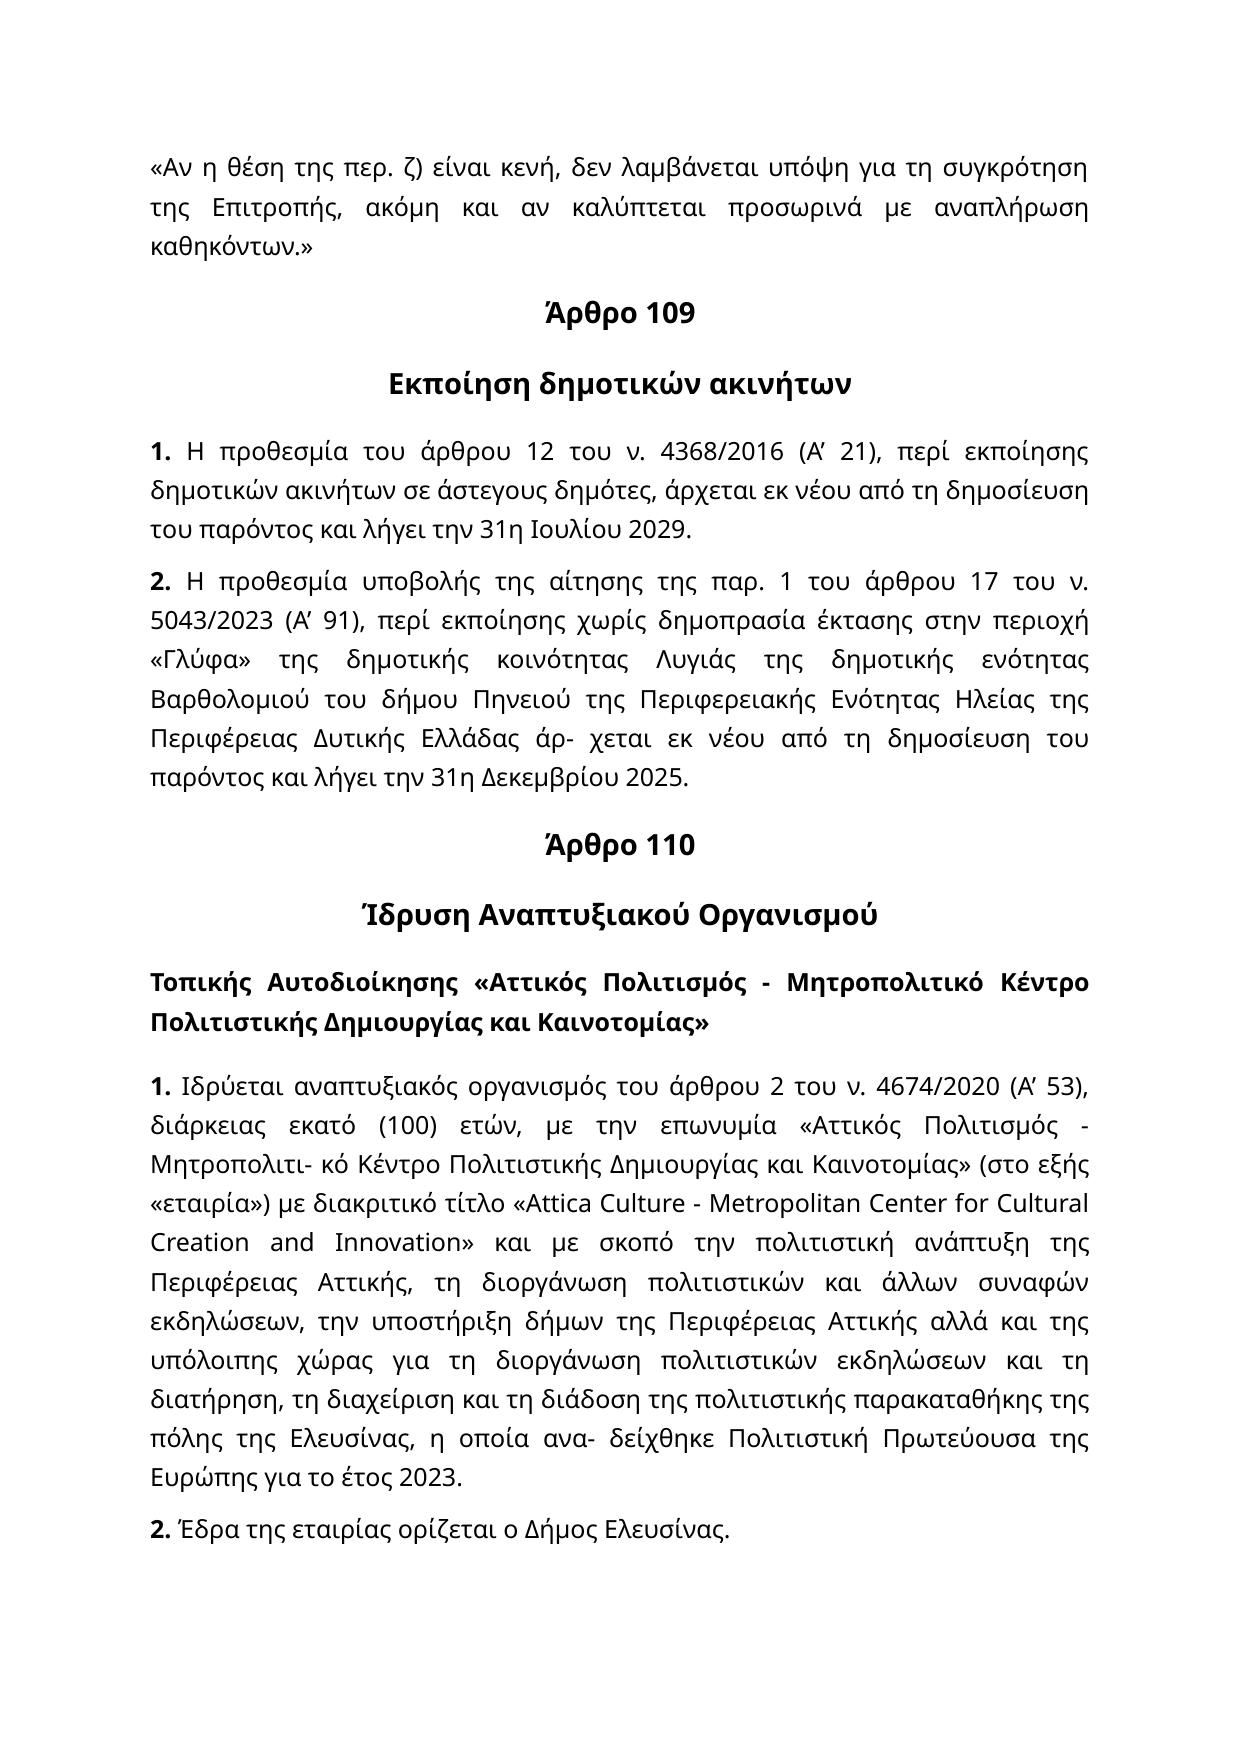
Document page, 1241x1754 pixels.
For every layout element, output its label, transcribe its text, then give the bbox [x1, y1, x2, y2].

text «Αν η θέση της περ. ζ) είναι κενή, δεν λαμβάνεται υπόψη για τη συγκρότηση της Επιτροπής, ακόμη και αν καλύπτεται προσωρινά με αναπλήρωση καθηκόντων.» [150, 150, 1090, 262]
subtitle Ίδρυση Αναπτυξιακού Οργανισμού [150, 894, 1090, 934]
text 2. Έδρα της εταιρίας ορίζεται ο Δήμος Ελευσίνας. [150, 1512, 1090, 1546]
text Τοπικής Αυτοδιοίκησης «Αττικός Πολιτισμός - Μητροπολιτικό Κέντρο Πολιτιστικής Δημιουργίας και Καινοτομίας» [150, 965, 1090, 1038]
text 1. Ιδρύεται αναπτυξιακός οργανισμός του άρθρου 2 του ν. 4674/2020 (Α’ 53), διάρκειας εκατό (100) ετών, με την επωνυμία «Αττικός Πολιτισμός - Μητροπολιτι- κό Κέντρο Πολιτιστικής Δημιουργίας και Καινοτομίας» (στο εξής «εταιρία») με διακριτικό τίτλο «Attica Culture - Metropolitan Center for Cultural Creation and Innovation» και με σκοπό την πολιτιστική ανάπτυξη της Περιφέρειας Αττικής, τη διοργάνωση πολιτιστικών και άλλων συναφών εκδηλώσεων, την υποστήριξη δήμων της Περιφέρειας Αττικής αλλά και της υπόλοιπης χώρας για τη διοργάνωση πολιτιστικών εκδηλώσεων και τη διατήρηση, τη διαχείριση και τη διάδοση της πολιτιστικής παρακαταθήκης της πόλης της Ελευσίνας, η οποία ανα- δείχθηκε Πολιτιστική Πρωτεύουσα της Ευρώπης για το έτος 2023. [150, 1068, 1090, 1494]
text 1. Η προθεσμία του άρθρου 12 του ν. 4368/2016 (Α’ 21), περί εκποίησης δημοτικών ακινήτων σε άστεγους δημότες, άρχεται εκ νέου από τη δημοσίευση του παρόντος και λήγει την 31η Ιουλίου 2029. [150, 434, 1090, 546]
subtitle Άρθρο 110 [150, 824, 1090, 863]
subtitle Άρθρο 109 [150, 292, 1090, 332]
text 2. Η προθεσμία υποβολής της αίτησης της παρ. 1 του άρθρου 17 του ν. 5043/2023 (Α’ 91), περί εκποίησης χωρίς δημοπρασία έκτασης στην περιοχή «Γλύφα» της δημοτικής κοινότητας Λυγιάς της δημοτικής ενότητας Βαρθολομιού του δήμου Πηνειού της Περιφερειακής Ενότητας Ηλείας της Περιφέρειας Δυτικής Ελλάδας άρ- χεται εκ νέου από τη δημοσίευση του παρόντος και λήγει την 31η Δεκεμβρίου 2025. [150, 564, 1090, 794]
subtitle Εκποίηση δημοτικών ακινήτων [150, 363, 1090, 403]
